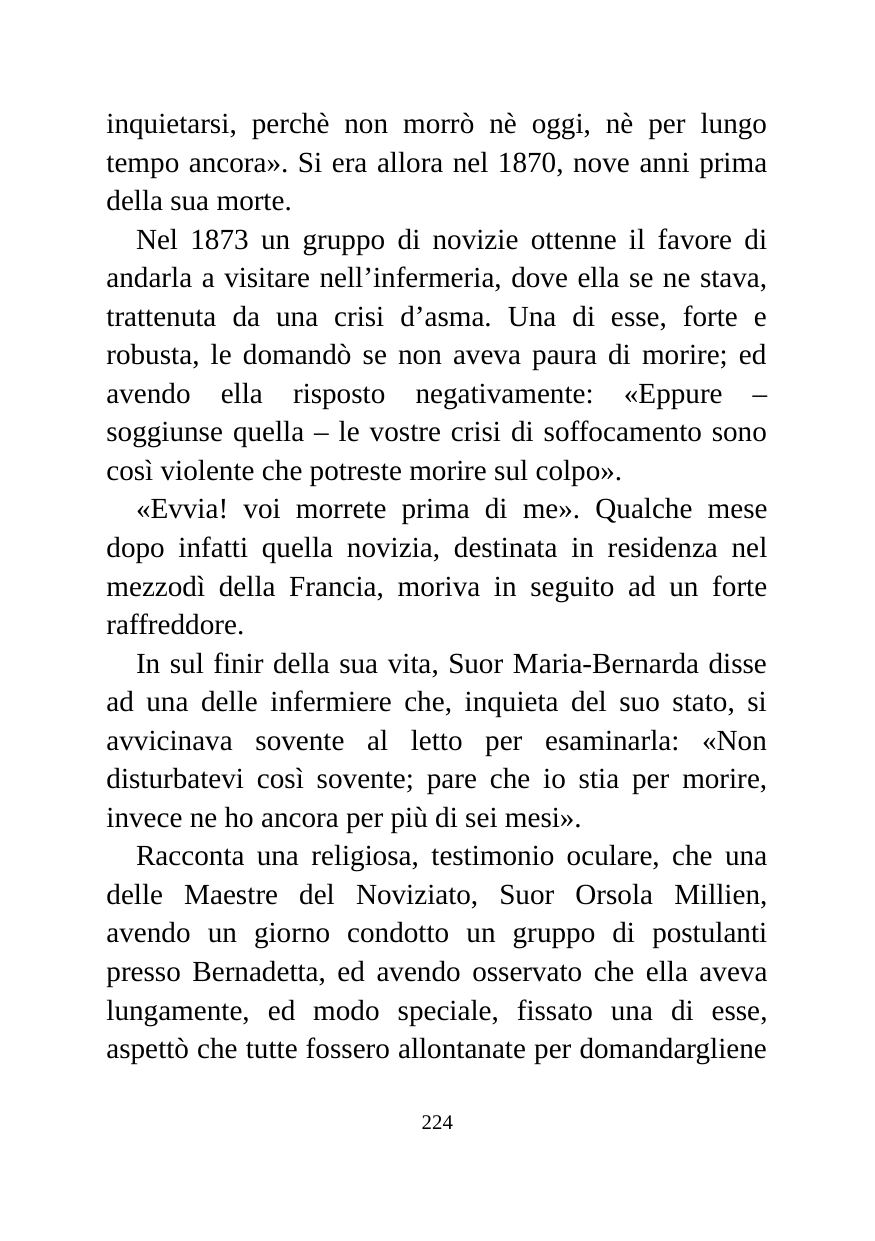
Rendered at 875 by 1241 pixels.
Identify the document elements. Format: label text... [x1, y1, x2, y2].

text «Evvia! voi morrete prima di me». Qualche mese dopo infatti quella novizia, destinata in residenza nel mezzodì della Francia, moriva in seguito ad un forte raffreddore. [106, 492, 768, 641]
text Nel 1873 un gruppo di novizie ottenne il favore di andarla a visitare nell’infermeria, dove ella se ne stava, trattenuta da una crisi d’asma. Una di esse, forte e robusta, le domandò se non aveva paura di morire; ed avendo ella risposto negativamente: «Eppure – soggiunse quella – le vostre crisi di soffocamento sono così violente che potreste morire sul colpo». [106, 222, 768, 487]
text Racconta una religiosa, testimonio oculare, che una delle Maestre del Noviziato, Suor Orsola Millien, avendo un giorno condotto un gruppo di postulanti presso Bernadetta, ed avendo osservato che ella aveva lungamente, ed modo speciale, fissato una di esse, aspettò che tutte fossero allontanate per domandargliene [106, 838, 768, 1065]
text In sul finir della sua vita, Suor Maria-Bernarda disse ad una delle infermiere che, inquieta del suo stato, si avvicinava sovente al letto per esaminarla: «Non disturbatevi così sovente; pare che io stia per morire, invece ne ho ancora per più di sei mesi». [106, 646, 768, 833]
text inquietarsi, perchè non morrò nè oggi, nè per lungo tempo ancora». Si era allora nel 1870, nove anni prima della sua morte. [106, 106, 768, 217]
